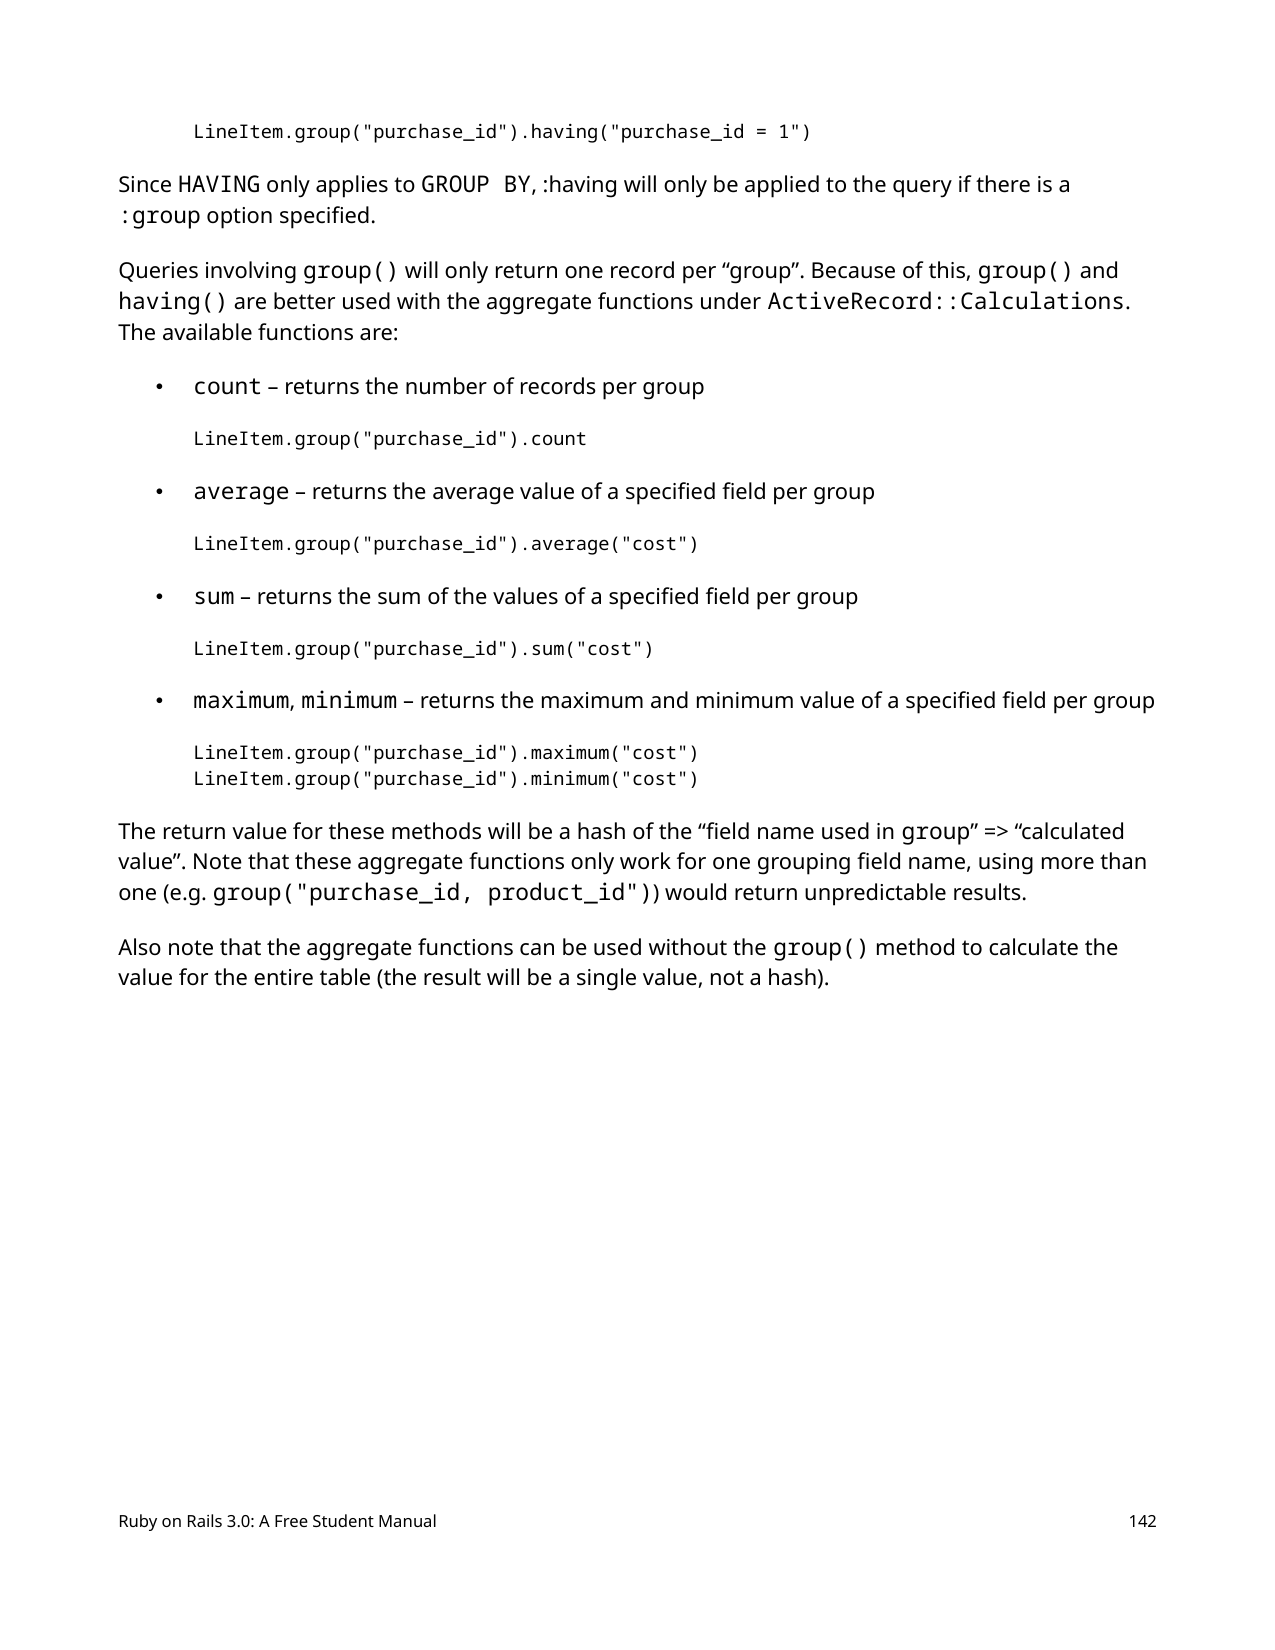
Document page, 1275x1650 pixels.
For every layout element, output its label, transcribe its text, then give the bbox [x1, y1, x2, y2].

list LineItem.group("purchase_id").count [156, 426, 1157, 451]
list LineItem.group("purchase_id").average("cost") [156, 530, 1157, 556]
list LineItem.group("purchase_id").maximum("cost") LineItem.group("purchase_id").minimum("cost") [156, 739, 1157, 791]
text The return value for these methods will be a hash of the “field name used in group” => “calculated value”. Note that these aggregate functions only work for one grouping field name, using more than one (e.g. group("purchase_id, product_id")) would return unpredictable results. [118, 814, 1157, 907]
text LineItem.group("purchase_id").having("purchase_id = 1") [193, 118, 1157, 144]
list sum – returns the sum of the values of a specified field per group [156, 580, 1157, 611]
text Also note that the aggregate functions can be used without the group() method to calculate the value for the entire table (the result will be a single value, not a hash). [118, 931, 1157, 992]
list count – returns the number of records per group [156, 370, 1157, 402]
list average – returns the average value of a specified field per group [156, 475, 1157, 506]
list maximum, minimum – returns the maximum and minimum value of a specified field per group [156, 684, 1157, 716]
text Since HAVING only applies to GROUP BY, :having will only be applied to the query if there is a :group option specified. [118, 168, 1157, 230]
list LineItem.group("purchase_id").sum("cost") [156, 635, 1157, 660]
text Queries involving group() will only return one record per “group”. Because of this, group() and having() are better used with the aggregate functions under ActiveRecord::Calculations. The available functions are: [118, 254, 1157, 346]
